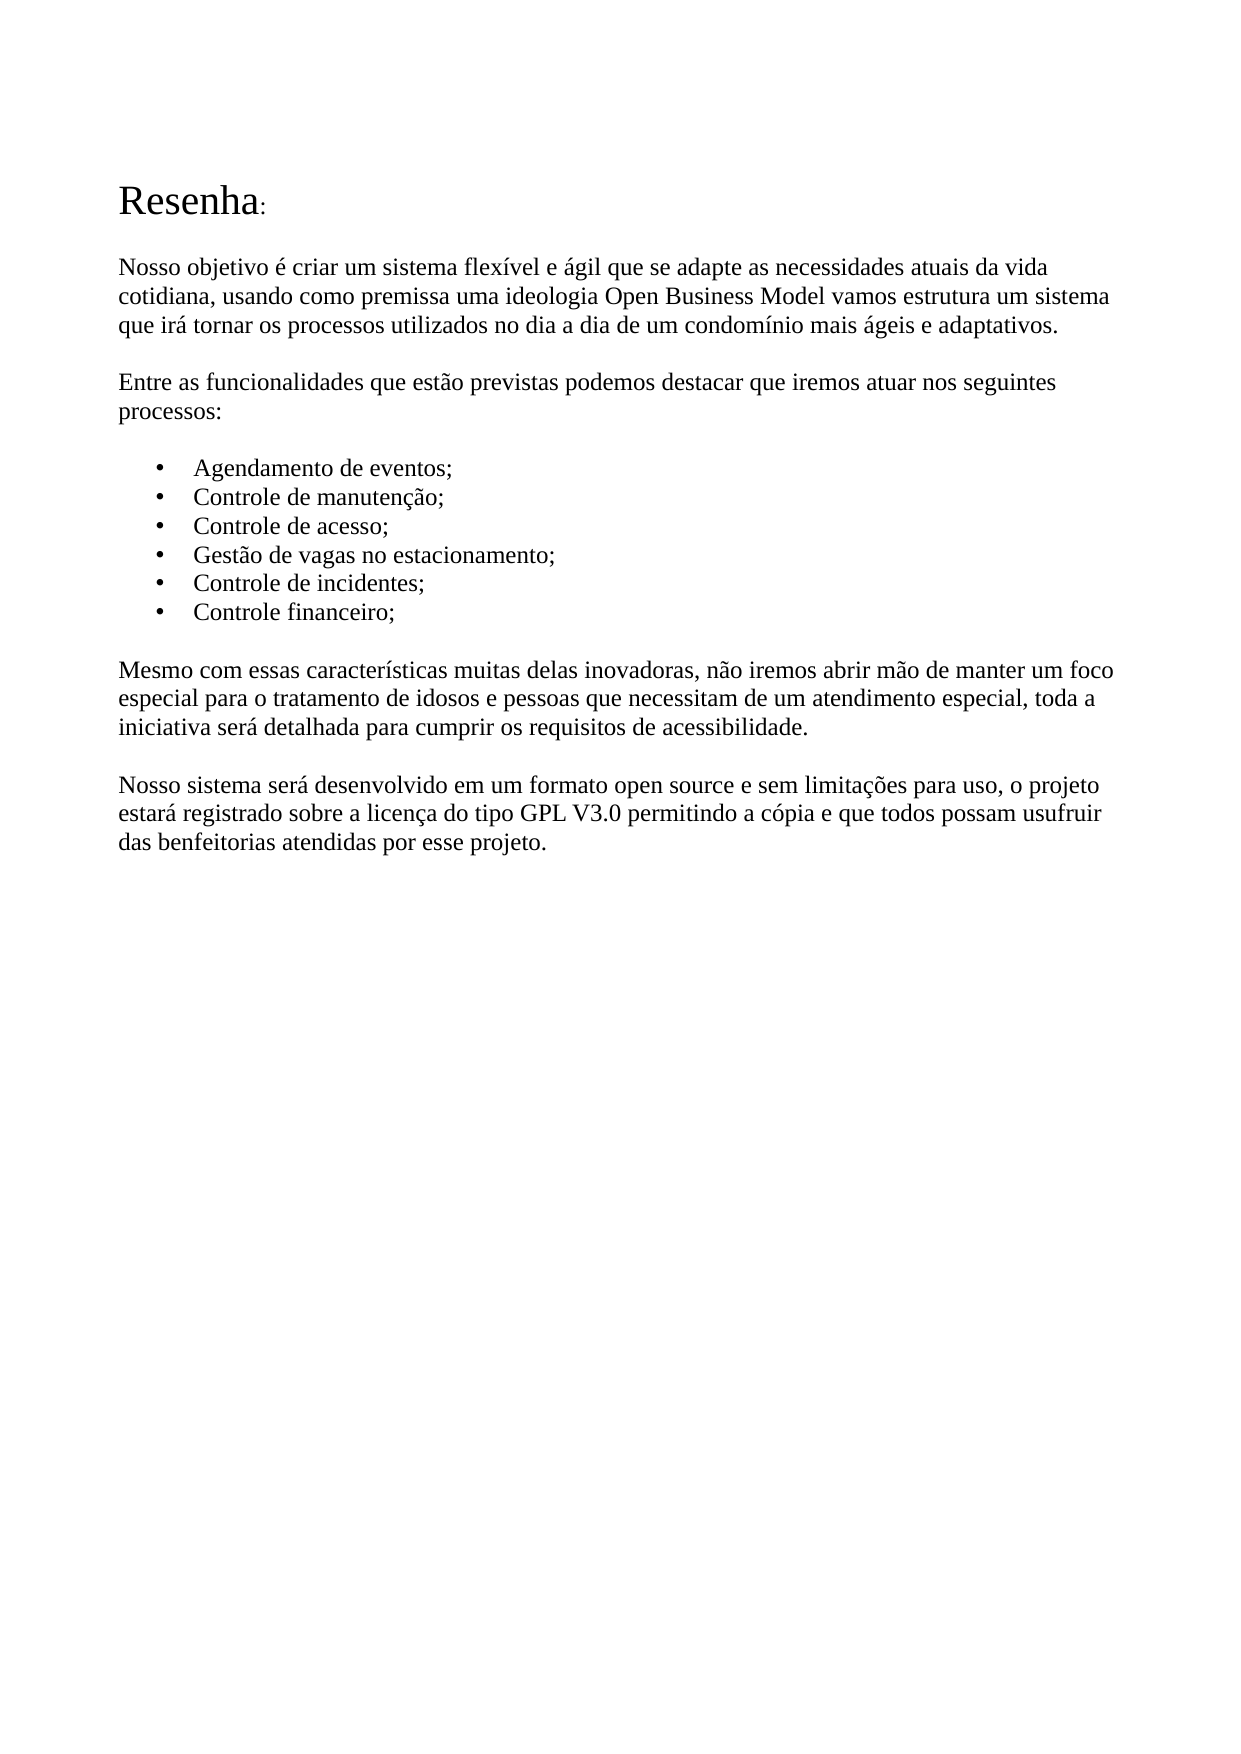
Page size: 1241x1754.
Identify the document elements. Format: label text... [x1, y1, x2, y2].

list Controle de acesso; [156, 511, 1122, 540]
text Mesmo com essas características muitas delas inovadoras, não iremos abrir mão de manter um foco especial para o tratamento de idosos e pessoas que necessitam de um atendimento especial, toda a iniciativa será detalhada para cumprir os requisitos de acessibilidade. [118, 655, 1122, 741]
text Entre as funcionalidades que estão previstas podemos destacar que iremos atuar nos seguintes processos: [118, 367, 1122, 425]
list Gestão de vagas no estacionamento; [156, 540, 1122, 568]
text Nosso sistema será desenvolvido em um formato open source e sem limitações para uso, o projeto estará registrado sobre a licença do tipo GPL V3.0 permitindo a cópia e que todos possam usufruir das benfeitorias atendidas por esse projeto. [118, 770, 1122, 856]
text Resenha: [118, 176, 1122, 223]
list Agendamento de eventos; [156, 453, 1122, 482]
list Controle financeiro; [156, 597, 1122, 626]
list Controle de incidentes; [156, 568, 1122, 597]
text Nosso objetivo é criar um sistema flexível e ágil que se adapte as necessidades atuais da vida cotidiana, usando como premissa uma ideologia Open Business Model vamos estrutura um sistema que irá tornar os processos utilizados no dia a dia de um condomínio mais ágeis e adaptativos. [118, 252, 1122, 338]
list Controle de manutenção; [156, 482, 1122, 511]
